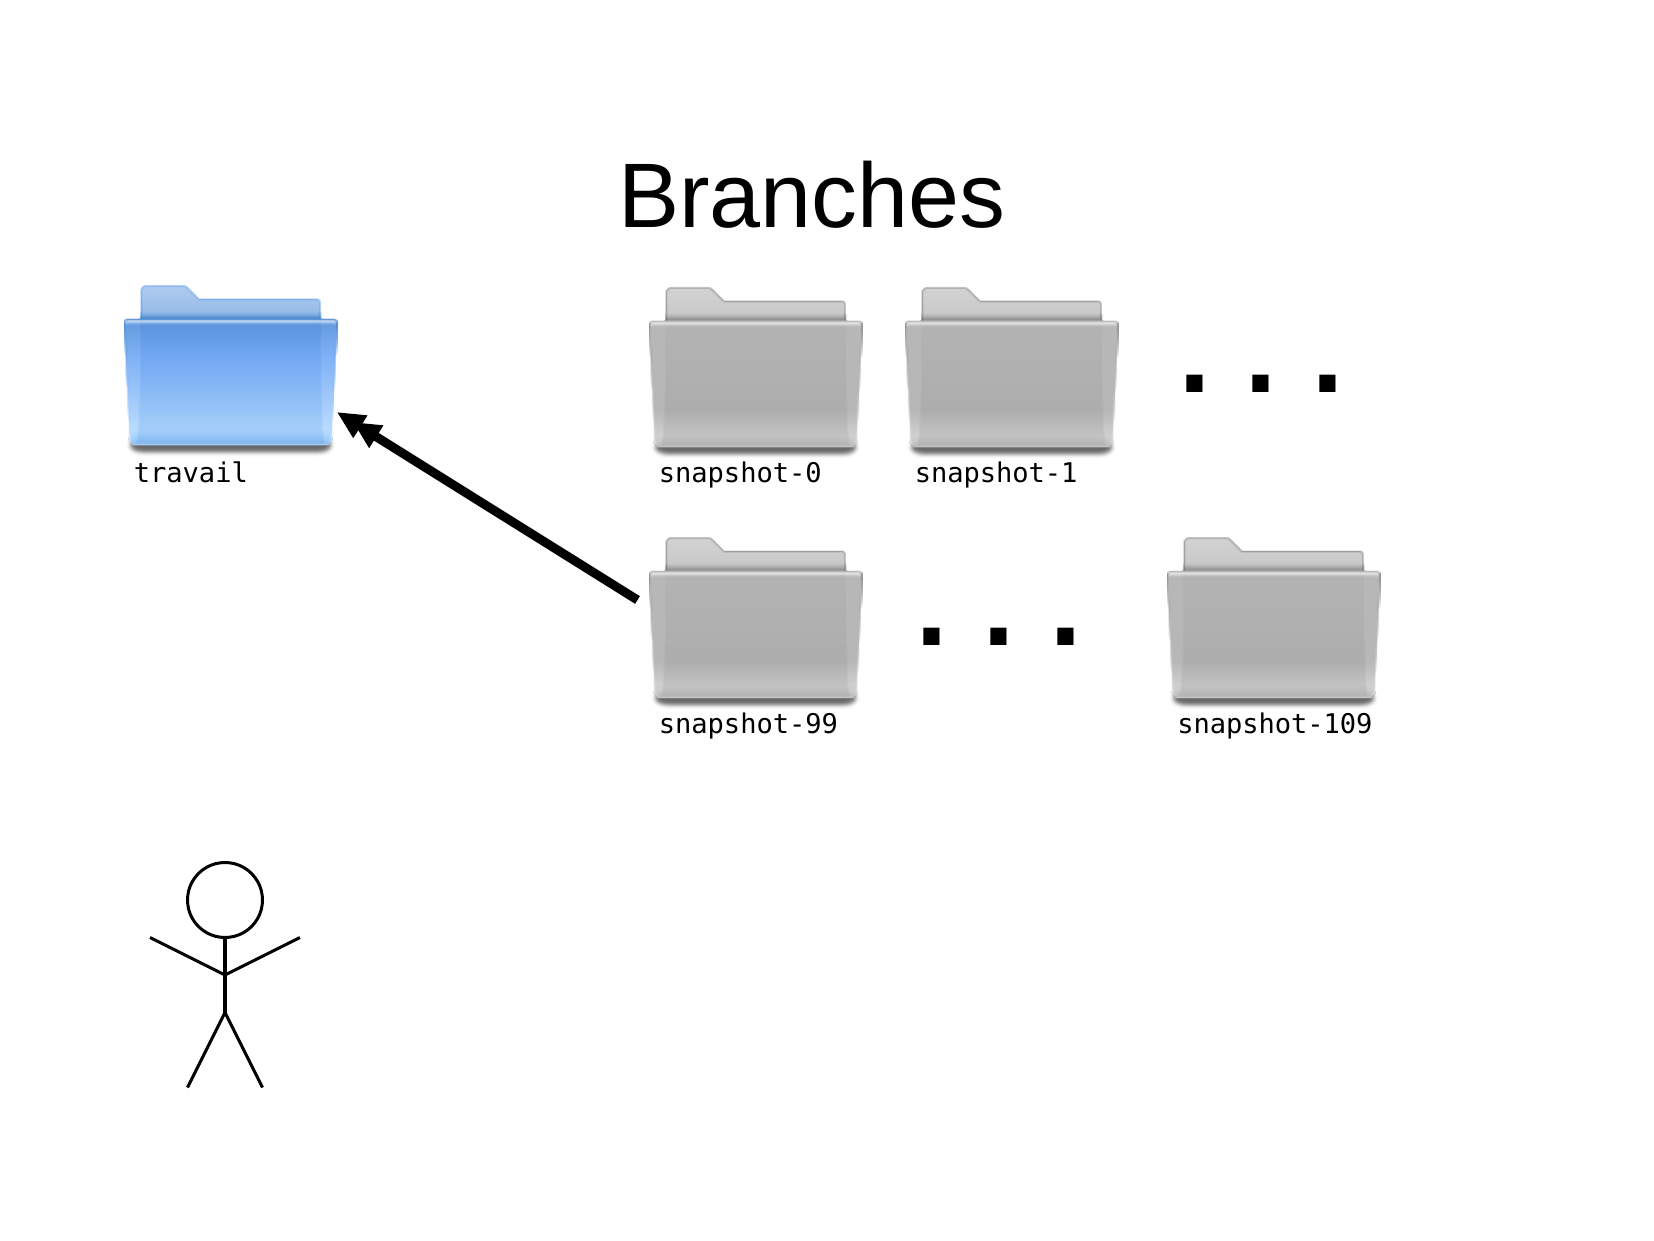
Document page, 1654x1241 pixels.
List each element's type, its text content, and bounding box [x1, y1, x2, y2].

text_box snapshot-99 [644, 700, 854, 747]
text_box . . . [900, 553, 1098, 751]
picture [905, 274, 1119, 488]
text_box snapshot-1 [900, 450, 1093, 497]
text_box travail [119, 450, 263, 497]
title Branches [118, 112, 1506, 281]
picture [649, 274, 863, 488]
picture [649, 524, 863, 739]
text_box snapshot-0 [644, 450, 837, 497]
picture [1167, 524, 1381, 700]
text_box snapshot-109 [1162, 700, 1388, 747]
text_box . . . [1162, 300, 1361, 497]
picture [124, 262, 338, 476]
